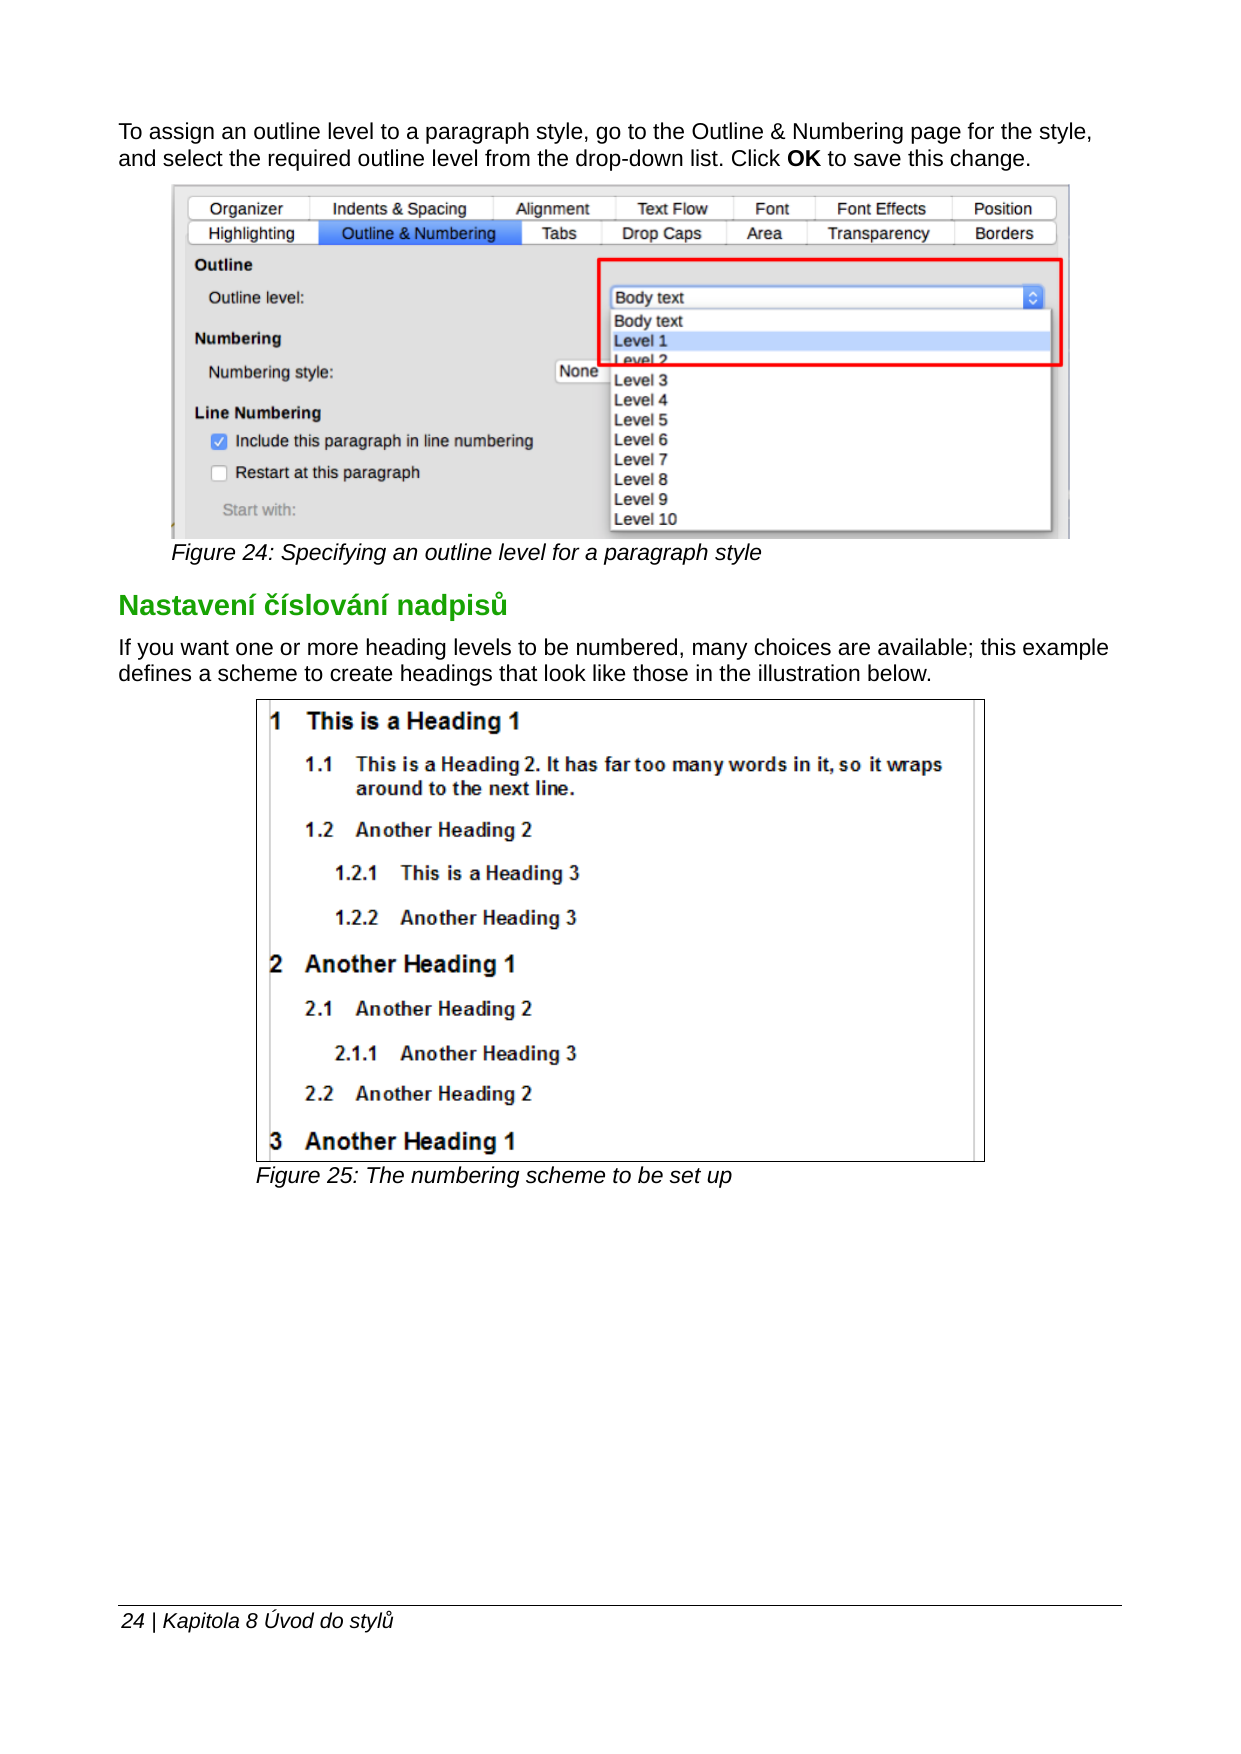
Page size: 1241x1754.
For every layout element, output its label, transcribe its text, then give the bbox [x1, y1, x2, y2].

subtitle Nastavení číslování nadpisů [118, 588, 1122, 622]
text Figure 25: The numbering scheme to be set up [256, 1162, 985, 1189]
picture [257, 700, 984, 1161]
text If you want one or more heading levels to be numbered, many choices are available; this example defines a scheme to create headings that look like those in the illustration below. [118, 634, 1122, 686]
picture [171, 183, 1070, 539]
text To assign an outline level to a paragraph style, go to the Outline & Numbering page for the style, and select the required outline level from the drop-down list. Click OK to save this change. [118, 118, 1122, 171]
text Figure 24: Specifying an outline level for a paragraph style [171, 539, 1069, 565]
